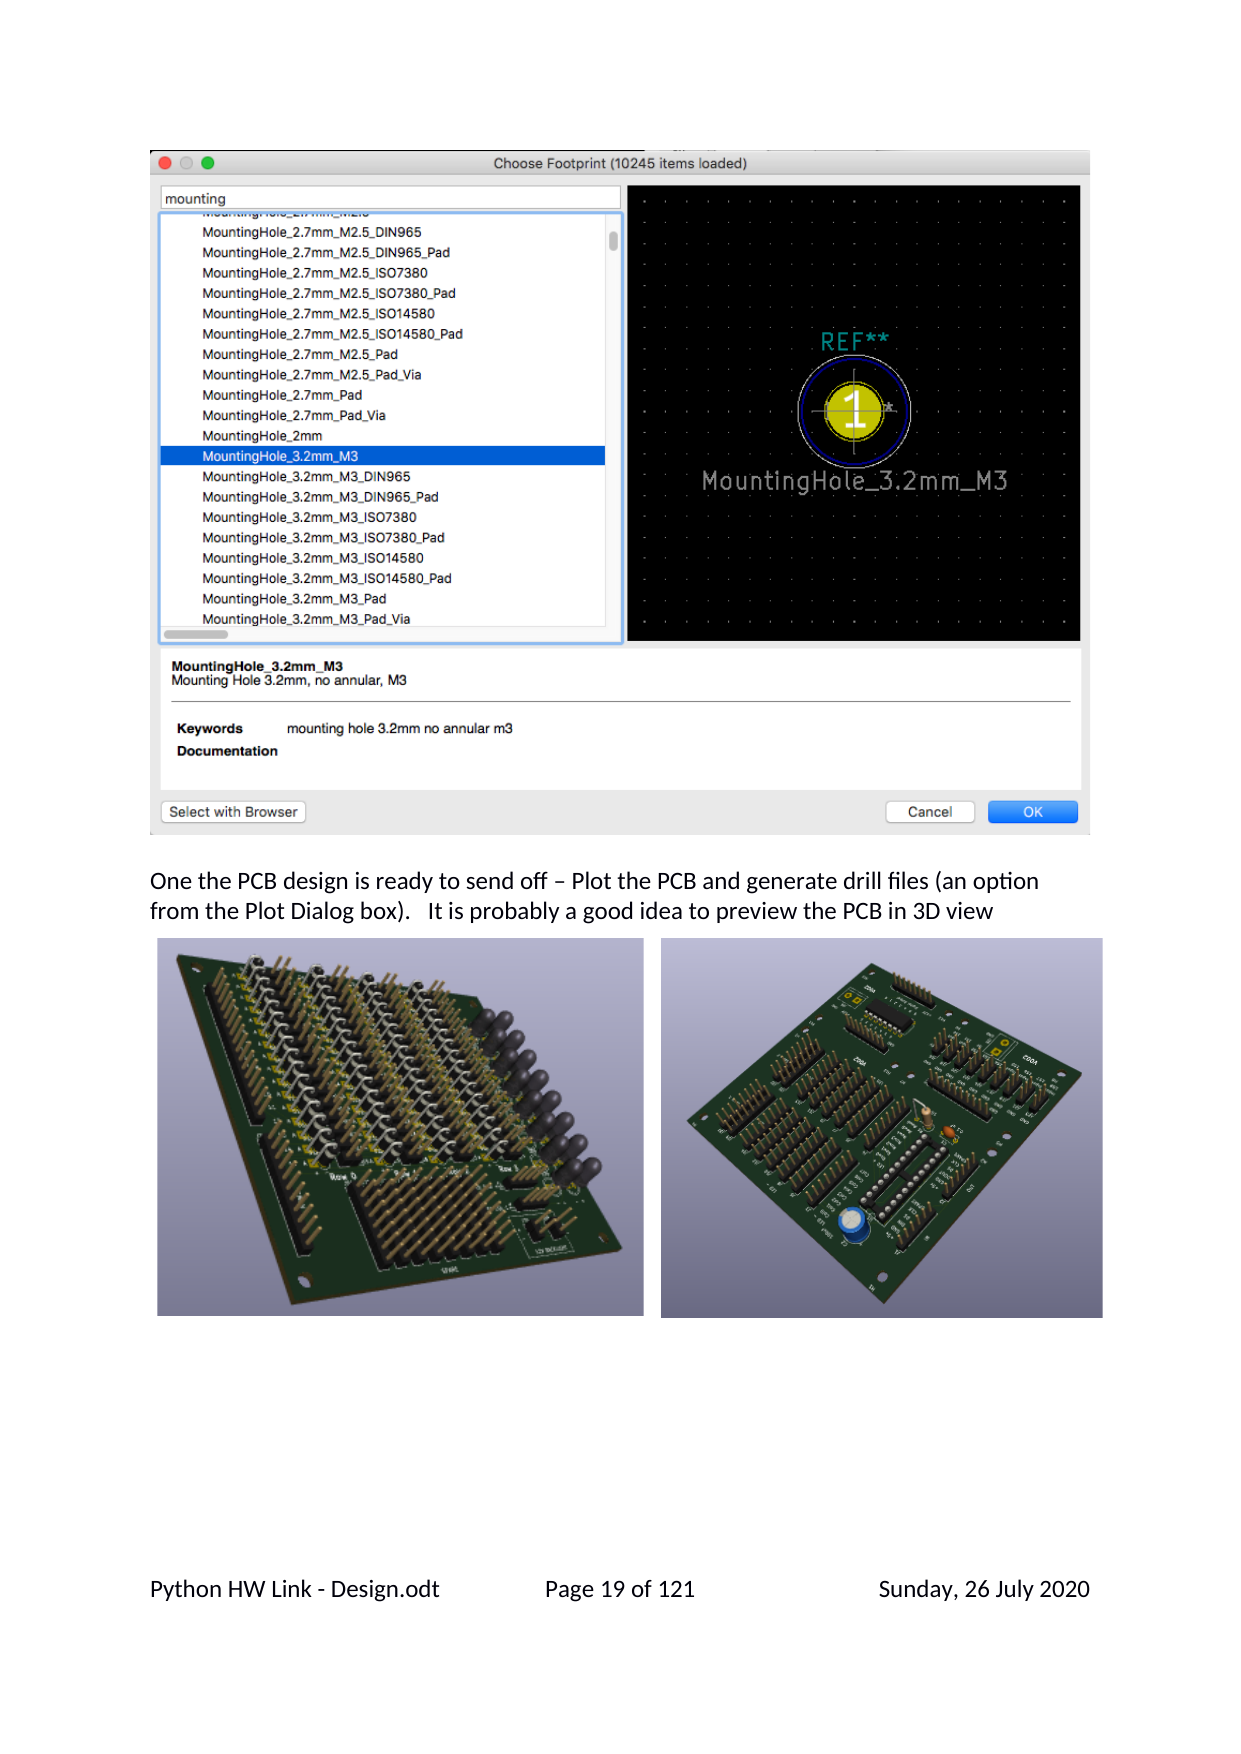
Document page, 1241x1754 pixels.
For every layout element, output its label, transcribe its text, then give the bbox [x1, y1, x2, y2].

text One the PCB design is ready to send off – Plot the PCB and generate drill files (an option from the Plot Dialog box). It is probably a good idea to preview the PCB in 3D view [150, 865, 1090, 926]
picture [661, 938, 1103, 1318]
picture [157, 938, 644, 1316]
picture [150, 150, 1091, 835]
